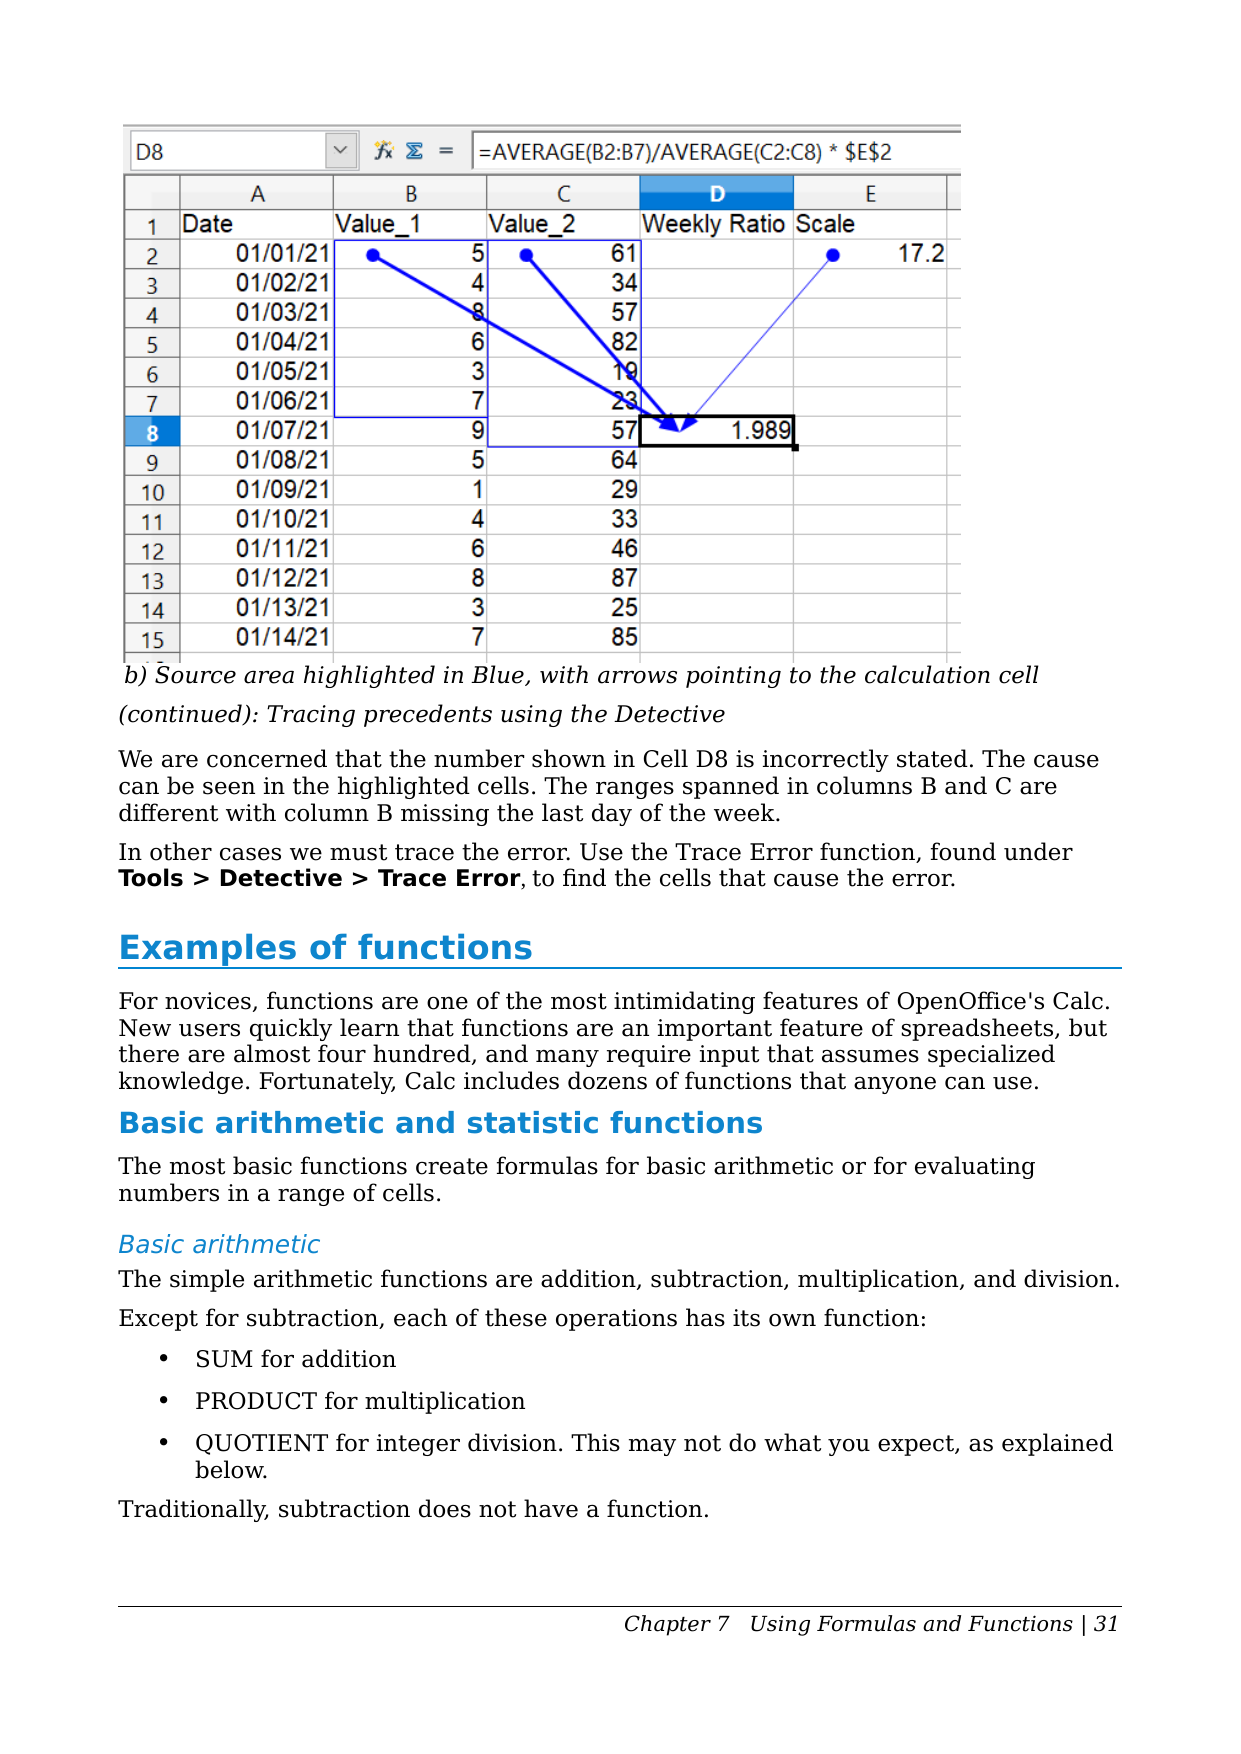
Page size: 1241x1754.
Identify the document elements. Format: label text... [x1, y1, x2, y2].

text In other cases we must trace the error. Use the Trace Error function, found under Tools > Detective > Trace Error, to find the cells that cause the error. [118, 839, 1122, 892]
text Except for subtraction, each of these operations has its own function: [118, 1305, 1122, 1332]
text For novices, functions are one of the most intimidating features of OpenOffice's Calc. New users quickly learn that functions are an important feature of spreadsheets, but there are almost four hundred, and many require input that assumes specialized knowledge. Fortunately, Calc includes dozens of functions that anyone can use. [118, 988, 1122, 1095]
subtitle Examples of functions [118, 928, 1122, 967]
subtitle Basic arithmetic [118, 1231, 1122, 1260]
picture [123, 123, 961, 663]
text (continued): Tracing precedents using the Detective [118, 701, 1122, 728]
text The most basic functions create formulas for basic arithmetic or for evaluating numbers in a range of cells. [118, 1153, 1122, 1206]
list PRODUCT for multiplication [156, 1386, 1122, 1415]
list QUOTIENT for integer division. This may not do what you expect, as explained below. [156, 1428, 1122, 1483]
subtitle Basic arithmetic and statistic functions [118, 1107, 1122, 1141]
table_cell b) Source area highlighted in Blue, with arrows pointing to the calculation cell [118, 118, 1122, 701]
list SUM for addition [156, 1344, 1122, 1374]
text The simple arithmetic functions are addition, subtraction, multiplication, and division. [118, 1266, 1122, 1293]
text Traditionally, subtraction does not have a function. [118, 1496, 1122, 1523]
text We are concerned that the number shown in Cell D8 is incorrectly stated. The cause can be seen in the highlighted cells. The ranges spanned in columns B and C are different with column B missing the last day of the week. [118, 746, 1122, 826]
